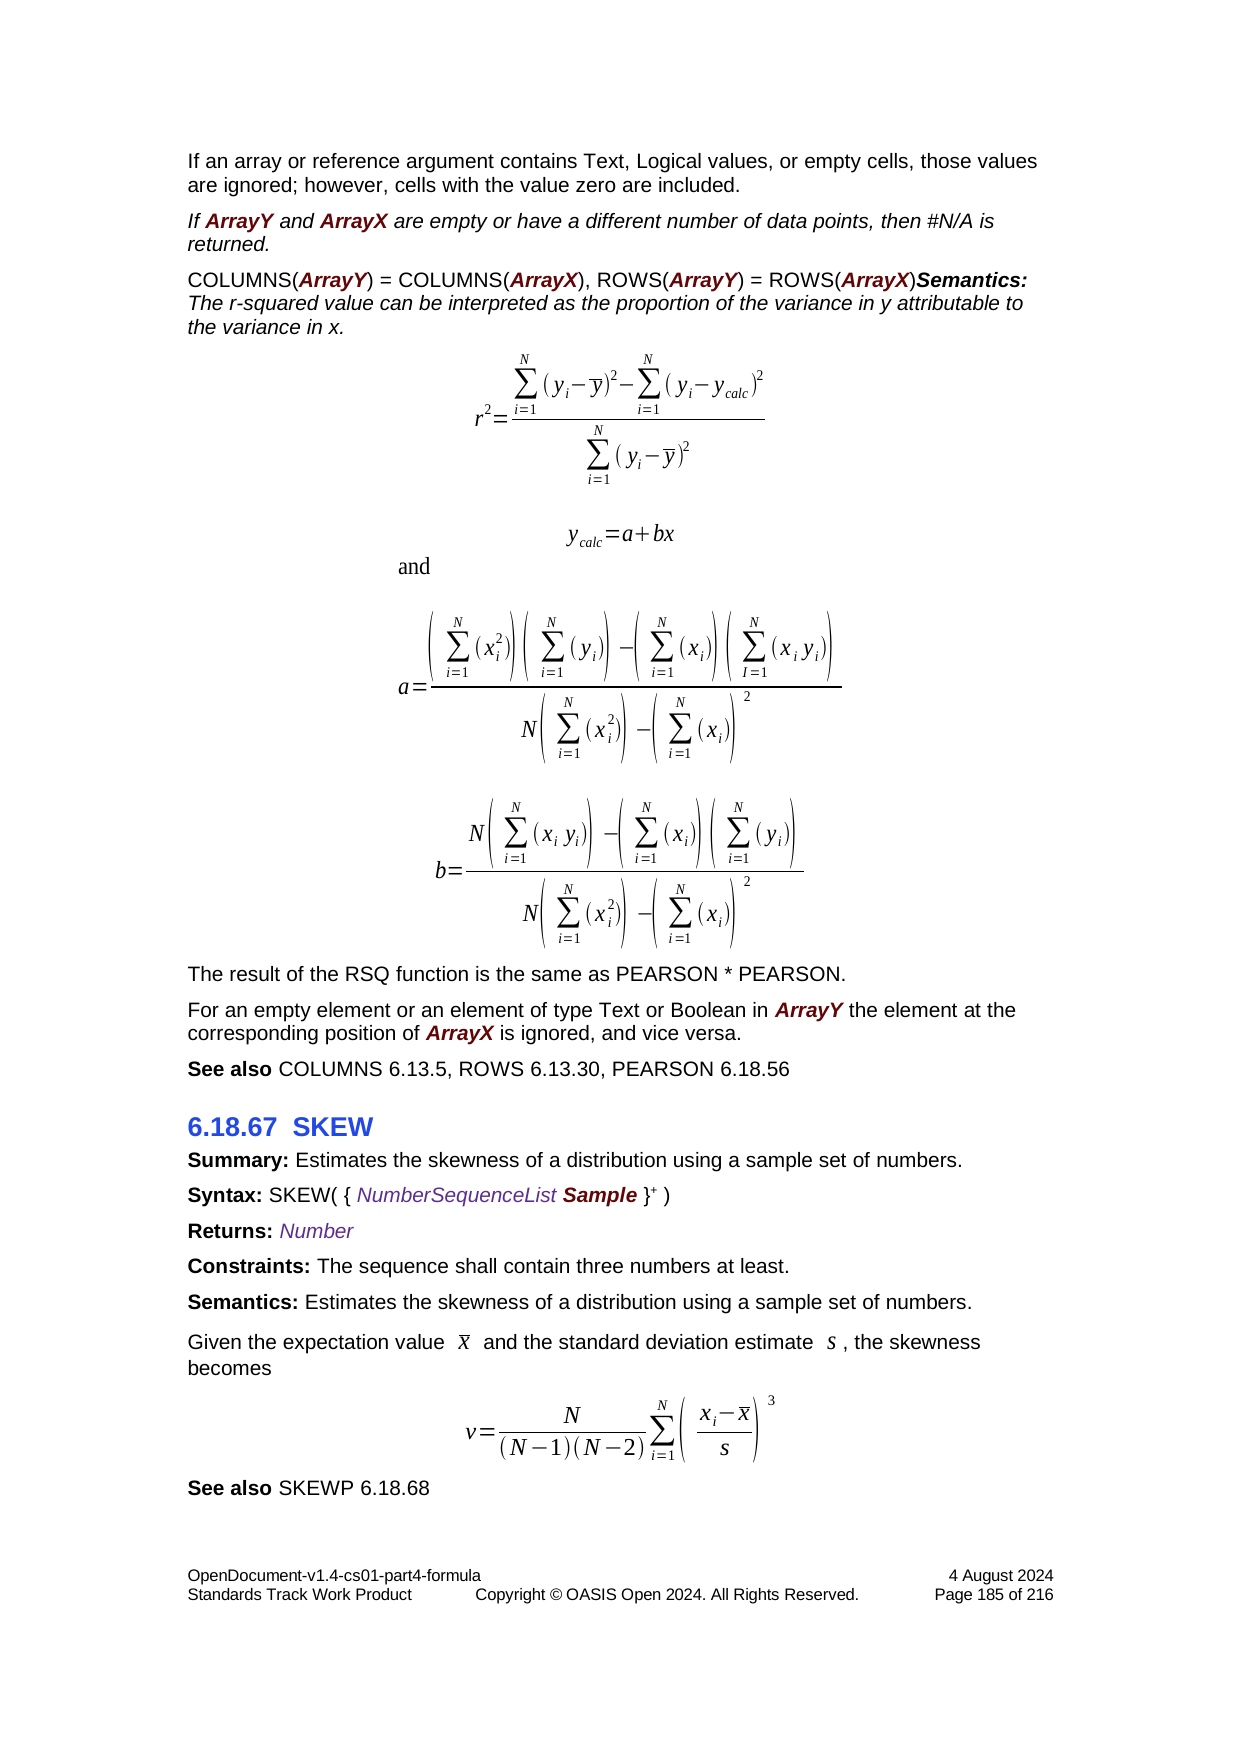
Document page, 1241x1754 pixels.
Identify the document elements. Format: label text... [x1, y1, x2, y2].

text Semantics: Estimates the skewness of a distribution using a sample set of numbers. [187, 1291, 1053, 1314]
text Returns: Number [187, 1219, 1053, 1243]
text Syntax: SKEW( { NumberSequenceList Sample }+ ) [187, 1184, 1053, 1207]
text Summary: Estimates the skewness of a distribution using a sample set of numbers. [187, 1148, 1053, 1172]
text Given the expectation value and the standard deviation estimate , the skewness becomes [187, 1326, 1053, 1380]
text If an array or reference argument contains Text, Logical values, or empty cells, those values are ignored; however, cells with the value zero are included. [187, 150, 1053, 197]
text Constraints: The sequence shall contain three numbers at least. [187, 1255, 1053, 1278]
text See also COLUMNS 6.13.5, ROWS 6.13.30, PEARSON 6.18.56 [187, 1057, 1053, 1081]
subtitle SKEW [187, 1112, 1053, 1142]
text The result of the RSQ function is the same as PEARSON * PEARSON. [187, 963, 1053, 986]
text If ArrayY and ArrayX are empty or have a different number of data points, then #N/A is returned. [187, 209, 1053, 256]
text COLUMNS(ArrayY) = COLUMNS(ArrayX), ROWS(ArrayY) = ROWS(ArrayX)Semantics: The r-squared value can be interpreted as the proportion of the variance in y attributable to the variance in x. [187, 268, 1053, 339]
text See also SKEWP 6.18.68 [187, 1476, 1053, 1500]
text For an empty element or an element of type Text or Boolean in ArrayY the element at the corresponding position of ArrayX is ignored, and vice versa. [187, 998, 1053, 1045]
